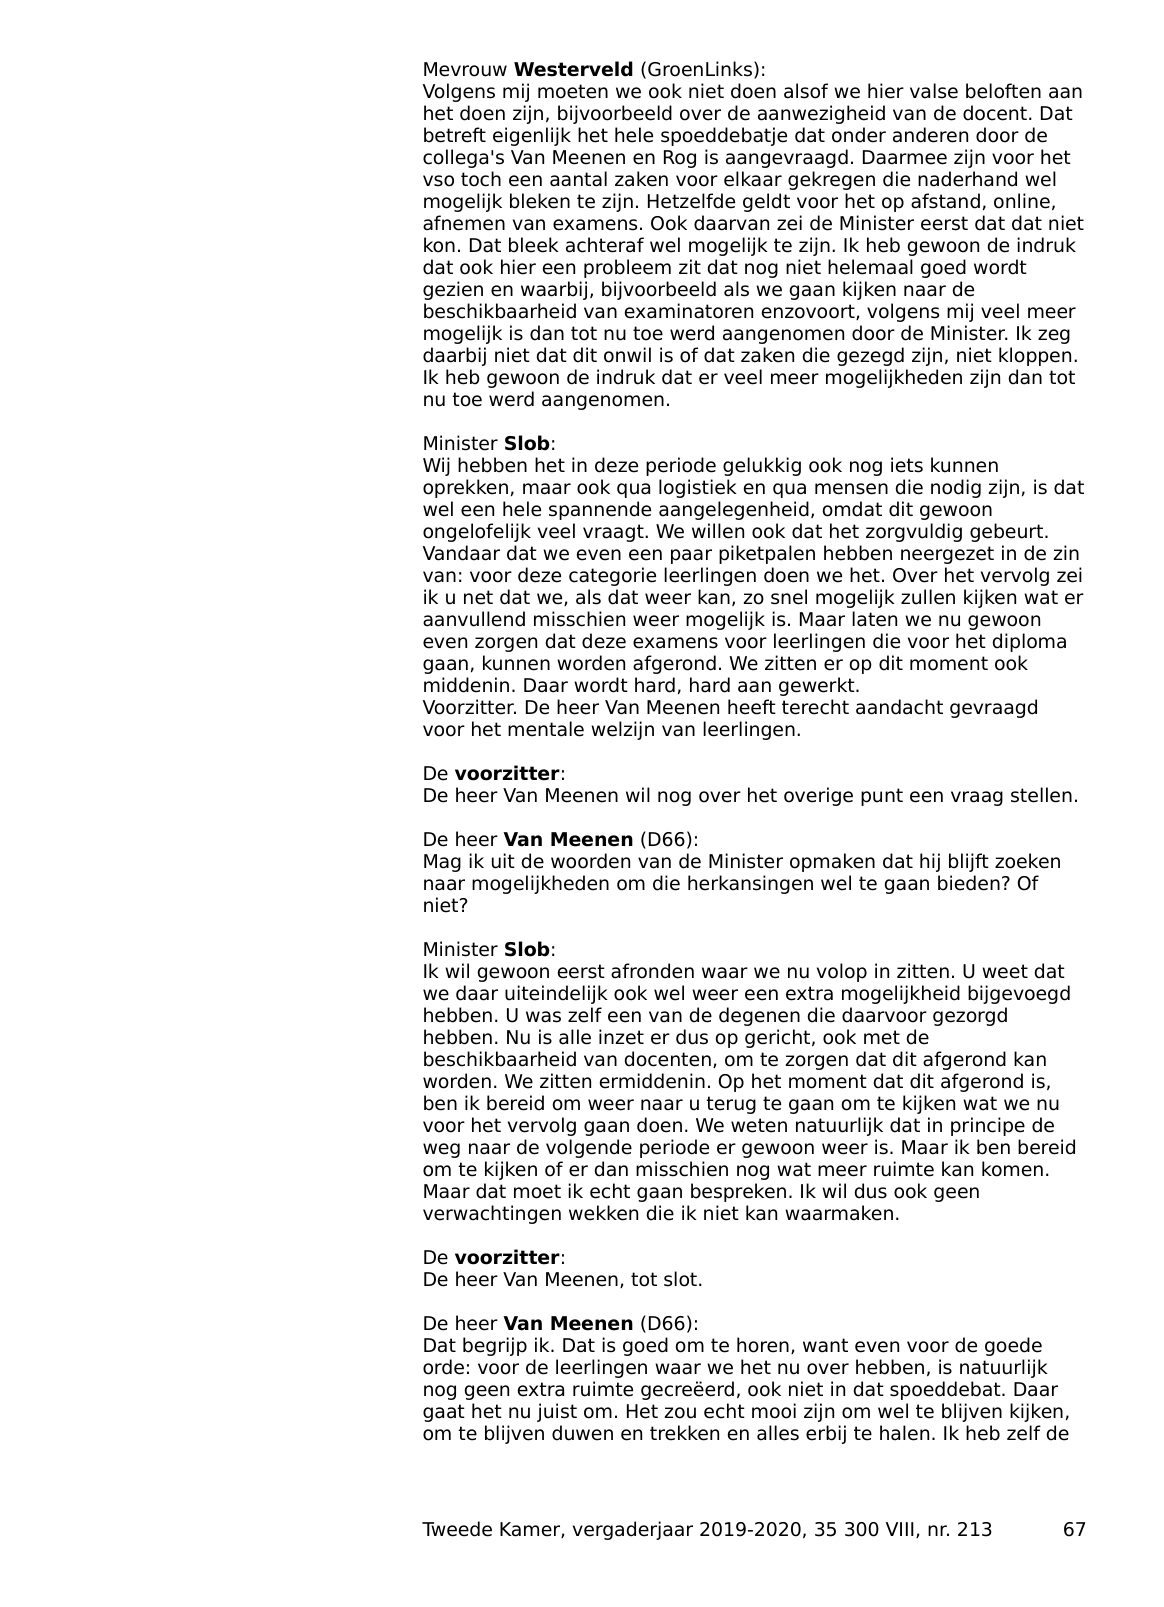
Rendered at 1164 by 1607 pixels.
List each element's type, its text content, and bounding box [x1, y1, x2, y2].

text Minister Slob: [422, 433, 1087, 455]
text Dat begrijp ik. Dat is goed om te horen, want even voor de goede orde: voor de leerlingen waar we het nu over hebben, is natuurlijk nog geen extra ruimte gecreëerd, ook niet in dat spoeddebat. Daar gaat het nu juist om. Het zou echt mooi zijn om wel te blijven kijken, om te blijven duwen en trekken en alles erbij te halen. Ik heb zelf de [422, 1335, 1087, 1445]
text Voorzitter. De heer Van Meenen heeft terecht aandacht gevraagd voor het mentale welzijn van leerlingen. [422, 697, 1087, 741]
text De heer Van Meenen (D66): [422, 1313, 1087, 1335]
text De voorzitter: [422, 763, 1087, 785]
text Mag ik uit de woorden van de Minister opmaken dat hij blijft zoeken naar mogelijkheden om die herkansingen wel te gaan bieden? Of niet? [422, 851, 1087, 917]
text De heer Van Meenen wil nog over het overige punt een vraag stellen. [422, 785, 1087, 807]
text Volgens mij moeten we ook niet doen alsof we hier valse beloften aan het doen zijn, bijvoorbeeld over de aanwezigheid van de docent. Dat betreft eigenlijk het hele spoeddebatje dat onder anderen door de collega's Van Meenen en Rog is aangevraagd. Daarmee zijn voor het vso toch een aantal zaken voor elkaar gekregen die naderhand wel mogelijk bleken te zijn. Hetzelfde geldt voor het op afstand, online, afnemen van examens. Ook daarvan zei de Minister eerst dat dat niet kon. Dat bleek achteraf wel mogelijk te zijn. Ik heb gewoon de indruk dat ook hier een probleem zit dat nog niet helemaal goed wordt gezien en waarbij, bijvoorbeeld als we gaan kijken naar de beschikbaarheid van examinatoren enzovoort, volgens mij veel meer mogelijk is dan tot nu toe werd aangenomen door de Minister. Ik zeg daarbij niet dat dit onwil is of dat zaken die gezegd zijn, niet kloppen. Ik heb gewoon de indruk dat er veel meer mogelijkheden zijn dan tot nu toe werd aangenomen. [422, 81, 1087, 411]
text De voorzitter: [422, 1247, 1087, 1269]
text Ik wil gewoon eerst afronden waar we nu volop in zitten. U weet dat we daar uiteindelijk ook wel weer een extra mogelijkheid bijgevoegd hebben. U was zelf een van de degenen die daarvoor gezorgd hebben. Nu is alle inzet er dus op gericht, ook met de beschikbaarheid van docenten, om te zorgen dat dit afgerond kan worden. We zitten ermiddenin. Op het moment dat dit afgerond is, ben ik bereid om weer naar u terug te gaan om te kijken wat we nu voor het vervolg gaan doen. We weten natuurlijk dat in principe de weg naar de volgende periode er gewoon weer is. Maar ik ben bereid om te kijken of er dan misschien nog wat meer ruimte kan komen. Maar dat moet ik echt gaan bespreken. Ik wil dus ook geen verwachtingen wekken die ik niet kan waarmaken. [422, 961, 1087, 1225]
text De heer Van Meenen, tot slot. [422, 1269, 1087, 1291]
text Mevrouw Westerveld (GroenLinks): [422, 59, 1087, 81]
text Wij hebben het in deze periode gelukkig ook nog iets kunnen oprekken, maar ook qua logistiek en qua mensen die nodig zijn, is dat wel een hele spannende aangelegenheid, omdat dit gewoon ongelofelijk veel vraagt. We willen ook dat het zorgvuldig gebeurt. Vandaar dat we even een paar piketpalen hebben neergezet in de zin van: voor deze categorie leerlingen doen we het. Over het vervolg zei ik u net dat we, als dat weer kan, zo snel mogelijk zullen kijken wat er aanvullend misschien weer mogelijk is. Maar laten we nu gewoon even zorgen dat deze examens voor leerlingen die voor het diploma gaan, kunnen worden afgerond. We zitten er op dit moment ook middenin. Daar wordt hard, hard aan gewerkt. [422, 455, 1087, 697]
text Minister Slob: [422, 939, 1087, 961]
text De heer Van Meenen (D66): [422, 829, 1087, 851]
